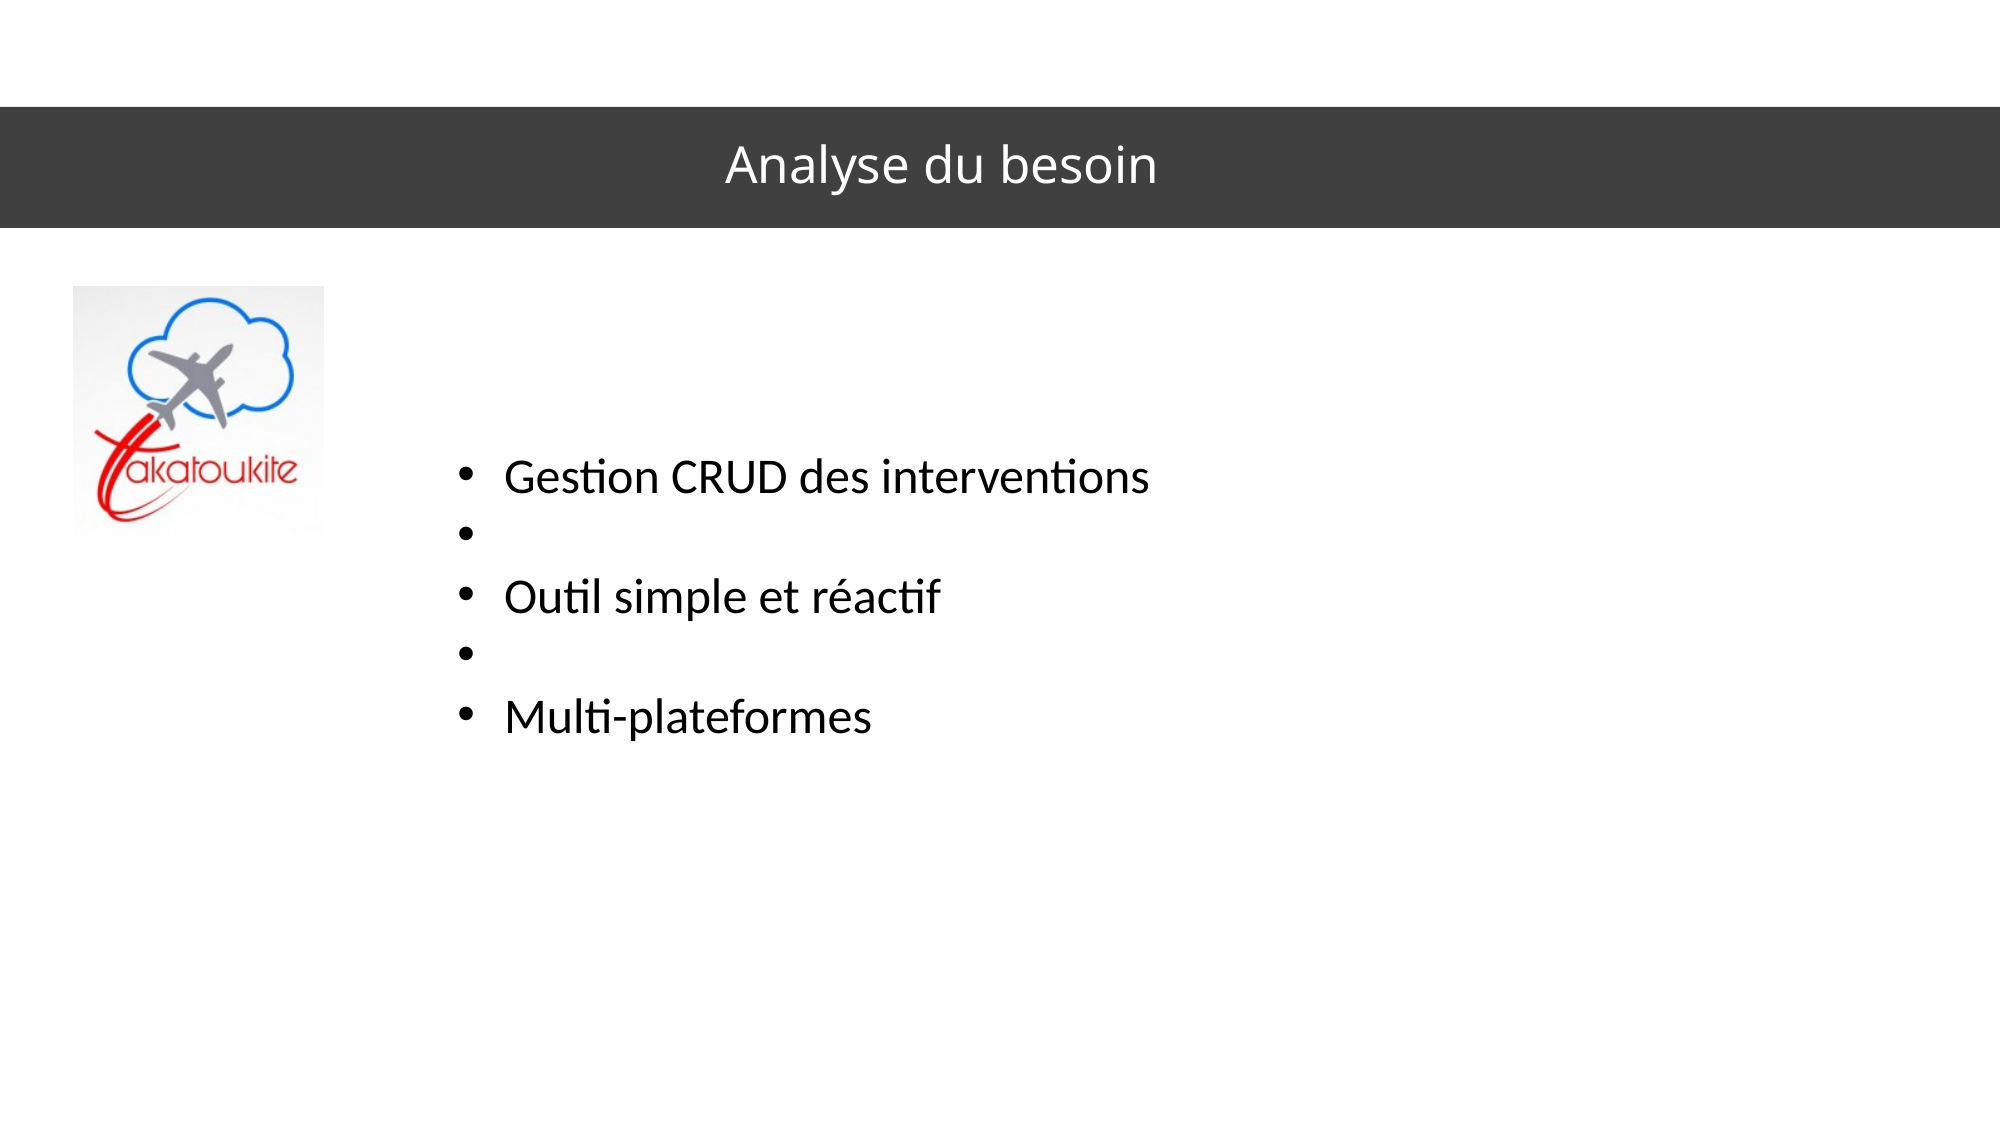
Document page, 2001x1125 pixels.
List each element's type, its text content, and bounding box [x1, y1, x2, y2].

text_box Gestion CRUD des interventions Outil simple et réactif Multi-plateformes [442, 435, 1647, 845]
title Analyse du besoin [710, 131, 1290, 203]
text_box [0, 107, 2000, 228]
picture [73, 286, 324, 537]
